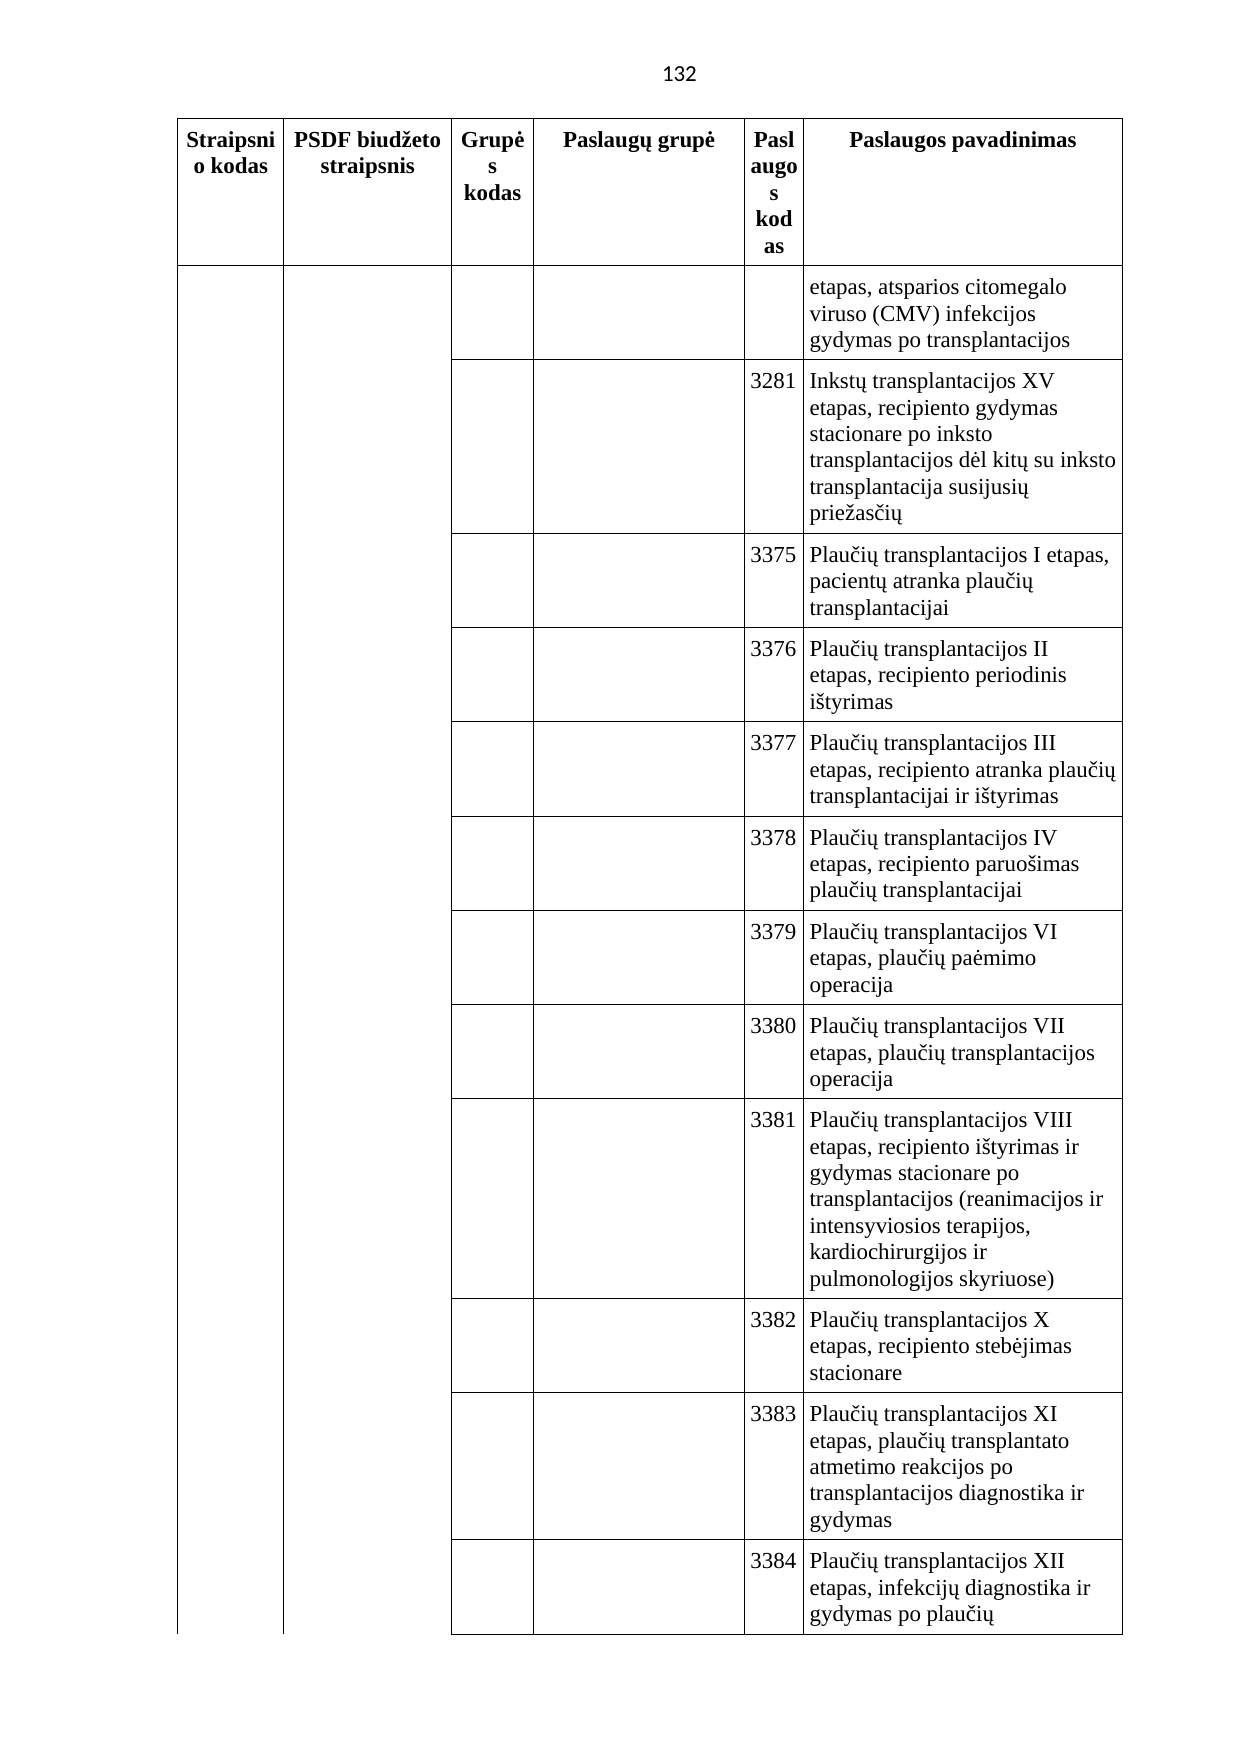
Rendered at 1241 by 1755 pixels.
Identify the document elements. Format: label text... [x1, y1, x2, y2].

table_cell [284, 1098, 451, 1298]
table_cell [534, 534, 744, 627]
table_cell [534, 911, 744, 1004]
table_cell [284, 1004, 451, 1098]
table_header Paslaugų grupė [534, 119, 744, 265]
table_cell [534, 1005, 744, 1098]
table_cell [284, 910, 451, 1004]
table_cell [178, 266, 283, 359]
table_cell [452, 1099, 533, 1298]
table_cell [452, 628, 533, 721]
table_header PSDF biudžeto straipsnis [284, 119, 451, 265]
table_cell [452, 817, 533, 910]
table_cell 3281 [745, 360, 803, 533]
table_cell [452, 1299, 533, 1392]
table_cell Plaučių transplantacijos III etapas, recipiento atranka plaučių transplantacijai ir ištyrimas [804, 722, 1122, 816]
table_cell [452, 722, 533, 816]
table_cell [178, 359, 283, 533]
table_cell [178, 1098, 283, 1298]
table_cell 3380 [745, 1005, 803, 1098]
table_cell [178, 1392, 283, 1539]
table_cell [745, 266, 803, 359]
table_cell 3382 [745, 1299, 803, 1392]
table_cell [534, 1393, 744, 1539]
table_cell 3381 [745, 1099, 803, 1298]
table_cell Plaučių transplantacijos VII etapas, plaučių transplantacijos operacija [804, 1005, 1122, 1098]
table_cell [284, 721, 451, 816]
table_cell 3383 [745, 1393, 803, 1539]
table_cell [452, 266, 533, 359]
table_cell 3376 [745, 628, 803, 721]
table_cell [178, 910, 283, 1004]
table_cell 3377 [745, 722, 803, 816]
table_cell [284, 266, 451, 359]
table_cell [284, 816, 451, 910]
table_cell 3379 [745, 911, 803, 1004]
table_cell [452, 534, 533, 627]
table_cell [178, 533, 283, 627]
table_header Paslaugos pavadinimas [804, 119, 1122, 265]
table_cell [452, 1005, 533, 1098]
table_cell [178, 816, 283, 910]
table_cell [452, 1540, 533, 1633]
table_cell [284, 359, 451, 533]
table_cell Plaučių transplantacijos II etapas, recipiento periodinis ištyrimas [804, 628, 1122, 721]
table_cell Plaučių transplantacijos X etapas, recipiento stebėjimas stacionare [804, 1299, 1122, 1392]
table_cell [284, 1539, 451, 1633]
table_cell [284, 1298, 451, 1392]
table_cell [284, 533, 451, 627]
table_cell Plaučių transplantacijos IV etapas, recipiento paruošimas plaučių transplantacijai [804, 817, 1122, 910]
table_cell [178, 1004, 283, 1098]
table_cell [534, 1540, 744, 1633]
table_cell [178, 627, 283, 721]
table_cell [534, 360, 744, 533]
table_cell [284, 627, 451, 721]
table_cell [178, 1539, 283, 1633]
table_cell [534, 817, 744, 910]
table_header Grupės kodas [452, 119, 533, 265]
table_cell Plaučių transplantacijos VIII etapas, recipiento ištyrimas ir gydymas stacionare po transplantacijos (reanimacijos ir intensyviosios terapijos, kardiochirurgijos ir pulmonologijos skyriuose) [804, 1099, 1122, 1298]
table_cell [178, 1298, 283, 1392]
table_cell Inkstų transplantacijos XV etapas, recipiento gydymas stacionare po inksto transplantacijos dėl kitų su inksto transplantacija susijusių priežasčių [804, 360, 1122, 533]
table_cell [178, 721, 283, 816]
table_cell Plaučių transplantacijos XII etapas, infekcijų diagnostika ir gydymas po plaučių [804, 1540, 1122, 1633]
table_cell [534, 266, 744, 359]
table_cell [452, 911, 533, 1004]
table_cell [452, 1393, 533, 1539]
table_cell etapas, atsparios citomegalo viruso (CMV) infekcijos gydymas po transplantacijos [804, 266, 1122, 359]
table_cell 3375 [745, 534, 803, 627]
table_cell [534, 628, 744, 721]
table_cell [534, 1299, 744, 1392]
table_cell 3384 [745, 1540, 803, 1633]
table_cell [452, 360, 533, 533]
table_cell Plaučių transplantacijos VI etapas, plaučių paėmimo operacija [804, 911, 1122, 1004]
table_cell [534, 722, 744, 816]
table_cell Plaučių transplantacijos XI etapas, plaučių transplantato atmetimo reakcijos po transplantacijos diagnostika ir gydymas [804, 1393, 1122, 1539]
table_header Paslaugos kodas [745, 119, 803, 265]
table_header Straipsnio kodas [178, 119, 283, 265]
table_cell [284, 1392, 451, 1539]
table_cell [534, 1099, 744, 1298]
table_cell 3378 [745, 817, 803, 910]
table_cell Plaučių transplantacijos I etapas, pacientų atranka plaučių transplantacijai [804, 534, 1122, 627]
